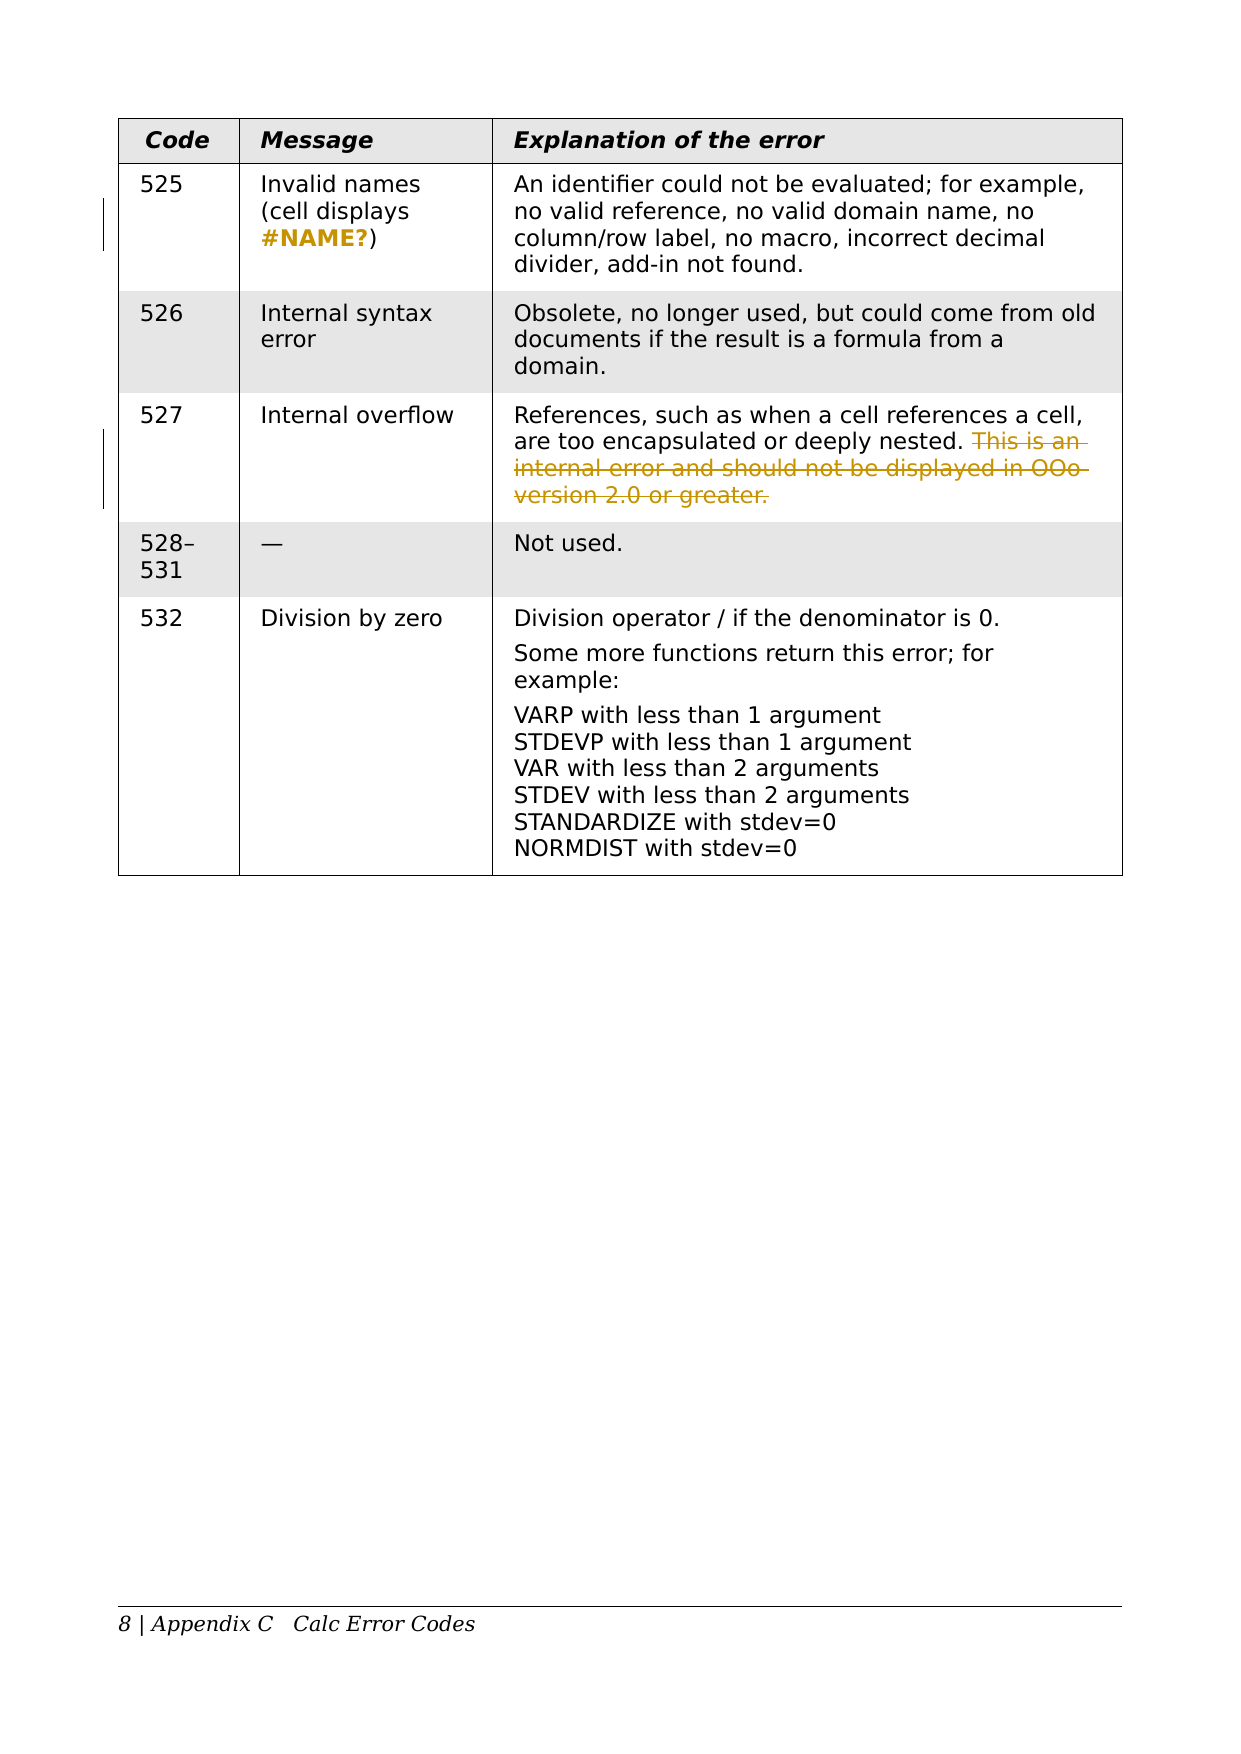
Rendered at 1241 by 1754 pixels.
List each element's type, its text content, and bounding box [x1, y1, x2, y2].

table_header Code [119, 119, 239, 163]
table_cell 528–531 [119, 522, 239, 597]
table_header Message [240, 119, 492, 163]
table_cell References, such as when a cell references a cell, are too encapsulated or deeply nested. [493, 393, 1122, 522]
table_cell Internal syntax error [240, 291, 492, 393]
table_cell Not used. [493, 522, 1122, 597]
table_cell An identifier could not be evaluated; for example, no valid reference, no valid domain name, no column/row label, no macro, incorrect decimal divider, add-in not found. [493, 164, 1122, 291]
table_cell Internal overflow [240, 393, 492, 522]
table_cell — [240, 522, 492, 597]
table_cell 525 [119, 164, 239, 291]
table_header Explanation of the error [493, 119, 1122, 163]
table_cell Division operator / if the denominator is 0. Some more functions return this error; for example: VARP with less than 1 argument STDEVP with less than 1 argument VAR with less than 2 arguments STDEV with less than 2 arguments STANDARDIZE with stdev=0 NORMDIST with stdev=0 [493, 597, 1122, 875]
table_cell Obsolete, no longer used, but could come from old documents if the result is a formula from a domain. [493, 291, 1122, 393]
table_cell Division by zero [240, 597, 492, 875]
table_cell 532 [119, 597, 239, 875]
table_cell 527 [119, 393, 239, 522]
table_cell Invalid names (cell displays #NAME?) [240, 164, 492, 291]
table_cell 526 [119, 291, 239, 393]
